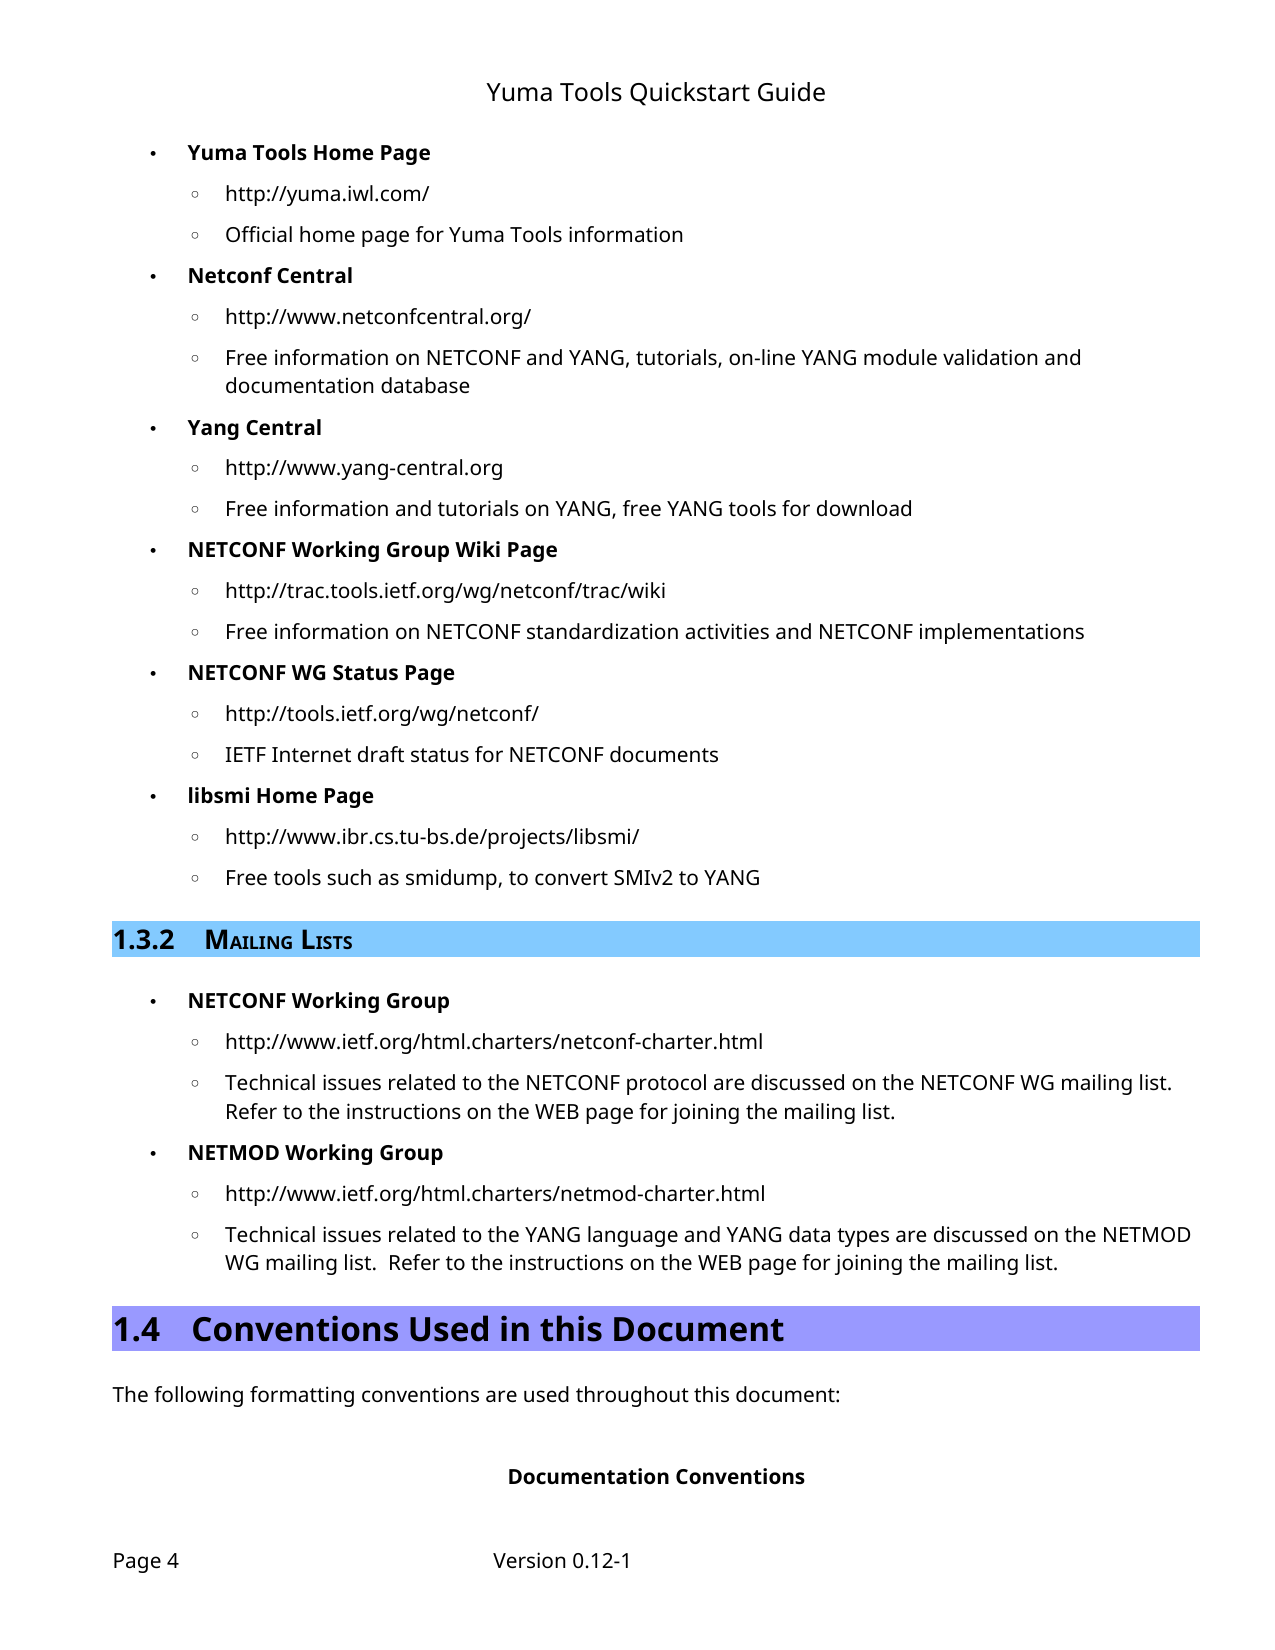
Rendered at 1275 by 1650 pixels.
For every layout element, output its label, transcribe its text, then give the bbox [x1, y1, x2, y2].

list NETCONF WG Status Page [150, 658, 1200, 687]
list http://www.ietf.org/html.charters/netconf-charter.html [187, 1027, 1200, 1056]
list http://www.netconfcentral.org/ [187, 302, 1200, 331]
list NETCONF Working Group [150, 987, 1200, 1015]
list Technical issues related to the YANG language and YANG data types are discussed on the NETMOD WG mailing list. Refer to the instructions on the WEB page for joining the mailing list. [187, 1220, 1200, 1277]
list Yuma Tools Home Page [150, 138, 1200, 167]
subtitle Conventions Used in this Document [112, 1306, 1200, 1351]
subtitle Documentation Conventions [127, 1462, 1185, 1491]
list Free tools such as smidump, to convert SMIv2 to YANG [187, 863, 1200, 891]
list Free information and tutorials on YANG, free YANG tools for download [187, 494, 1200, 523]
list http://yuma.iwl.com/ [187, 179, 1200, 208]
list http://www.yang-central.org [187, 453, 1200, 482]
list http://www.ibr.cs.tu-bs.de/projects/libsmi/ [187, 822, 1200, 850]
subtitle Mailing Lists [112, 921, 1200, 957]
list http://www.ietf.org/html.charters/netmod-charter.html [187, 1179, 1200, 1207]
list Netconf Central [150, 261, 1200, 290]
list NETCONF Working Group Wiki Page [150, 535, 1200, 564]
list Technical issues related to the NETCONF protocol are discussed on the NETCONF WG mailing list. Refer to the instructions on the WEB page for joining the mailing list. [187, 1068, 1200, 1125]
list Official home page for Yuma Tools information [187, 220, 1200, 249]
list IETF Internet draft status for NETCONF documents [187, 740, 1200, 768]
list Free information on NETCONF standardization activities and NETCONF implementations [187, 617, 1200, 646]
list libsmi Home Page [150, 781, 1200, 809]
list http://tools.ietf.org/wg/netconf/ [187, 699, 1200, 728]
text The following formatting conventions are used throughout this document: [112, 1380, 1200, 1409]
list NETMOD Working Group [150, 1138, 1200, 1166]
list Free information on NETCONF and YANG, tutorials, on-line YANG module validation and documentation database [187, 343, 1200, 400]
list Yang Central [150, 413, 1200, 441]
list http://trac.tools.ietf.org/wg/netconf/trac/wiki [187, 576, 1200, 605]
